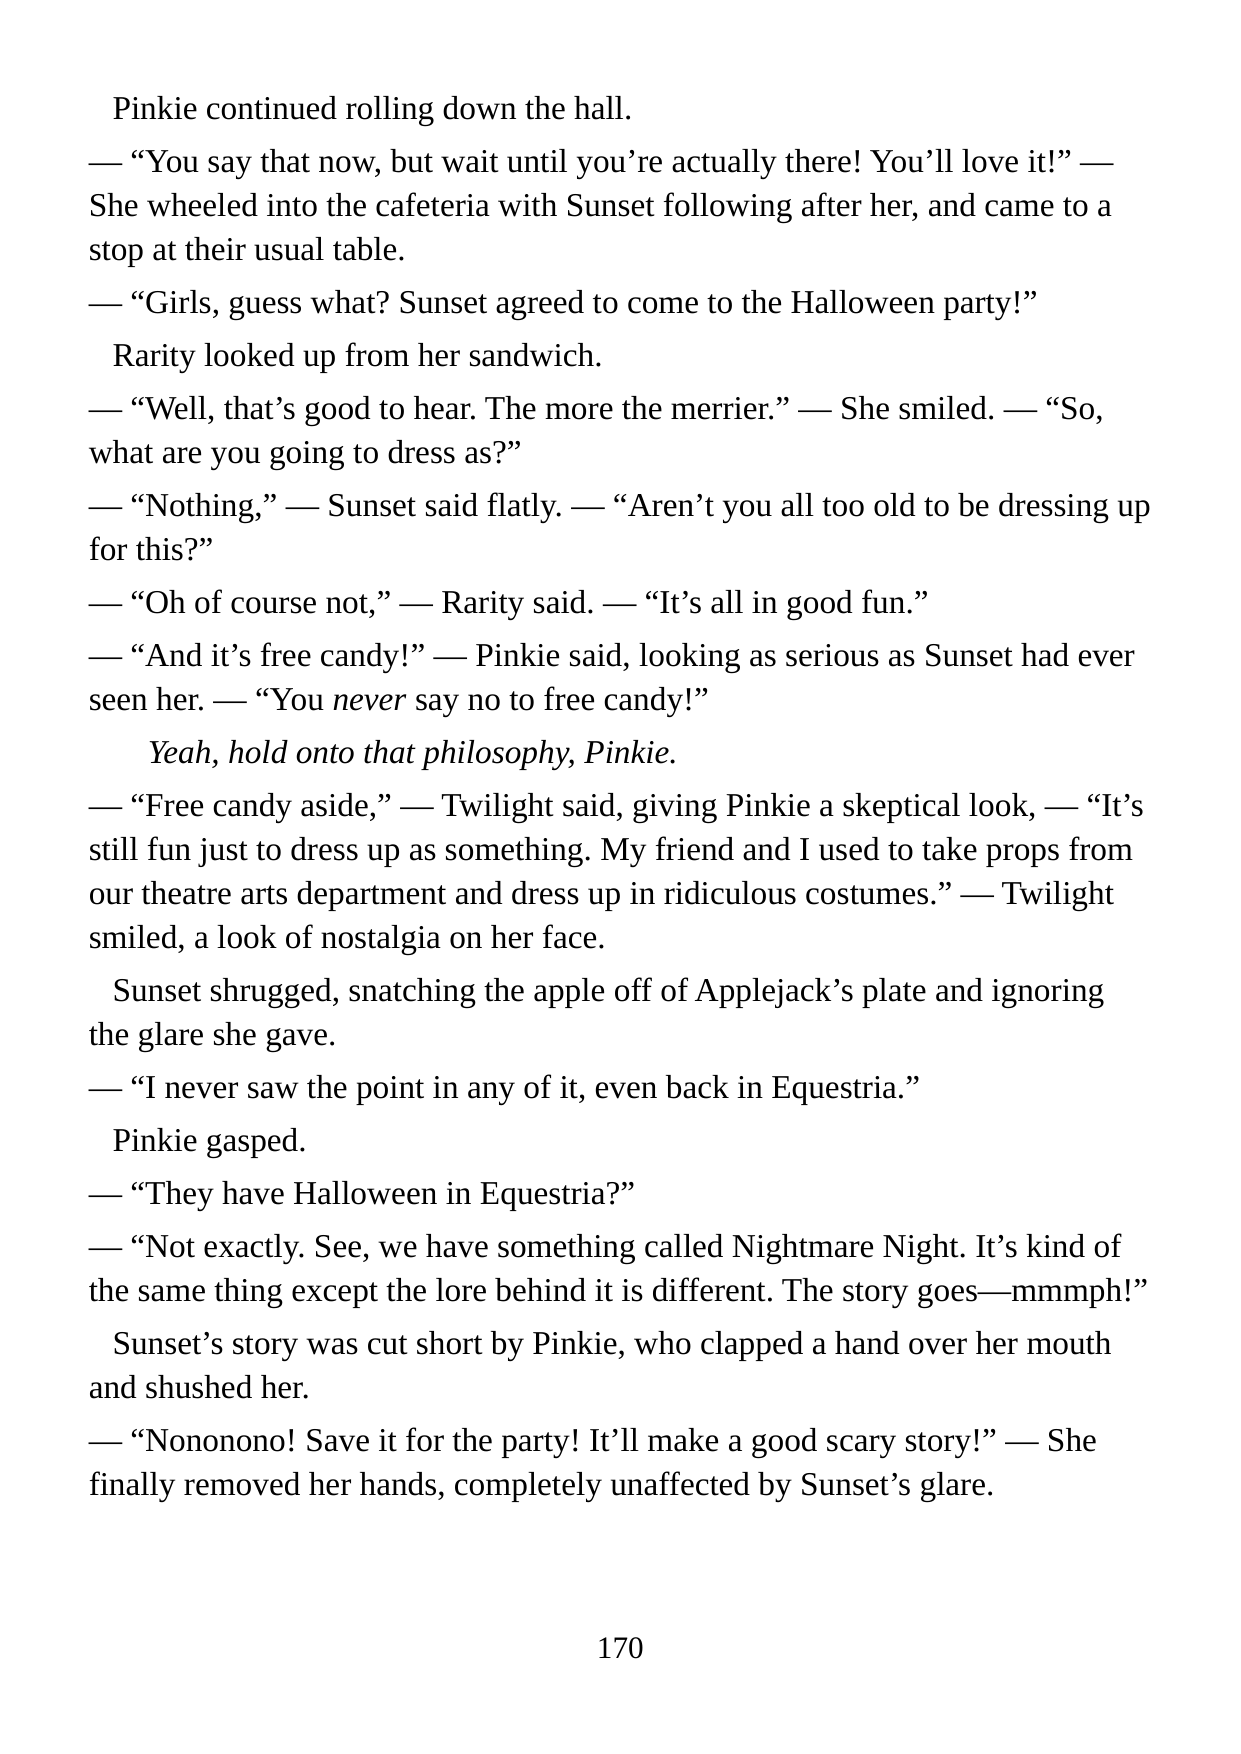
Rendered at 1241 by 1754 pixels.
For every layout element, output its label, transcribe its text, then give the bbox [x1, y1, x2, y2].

text — “And it’s free candy!” — Pinkie said, looking as serious as Sunset had ever seen her. — “You never say no to free candy!” [88, 635, 1152, 718]
text Sunset shrugged, snatching the apple off of Applejack’s plate and ignoring the glare she gave. [88, 970, 1152, 1053]
text — “Nononono! Save it for the party! It’ll make a good scary story!” — She finally removed her hands, completely unaffected by Sunset’s glare. [88, 1420, 1152, 1502]
text — “Oh of course not,” — Rarity said. — “It’s all in good fun.” [88, 582, 1152, 621]
text — “I never saw the point in any of it, even back in Equestria.” [88, 1067, 1152, 1106]
text — “Not exactly. See, we have something called Nightmare Night. It’s kind of the same thing except the lore behind it is different. The story goes—mmmph!” [88, 1226, 1152, 1308]
text — “Well, that’s good to hear. The more the merrier.” — She smiled. — “So, what are you going to dress as?” [88, 388, 1152, 471]
text Pinkie gasped. [88, 1120, 1152, 1158]
text Yeah, hold onto that philosophy, Pinkie. [88, 732, 1152, 771]
text — “Girls, guess what? Sunset agreed to come to the Halloween party!” [88, 282, 1152, 321]
text — “Free candy aside,” — Twilight said, giving Pinkie a skeptical look, — “It’s still fun just to dress up as something. My friend and I used to take props from our theatre arts department and dress up in ridiculous costumes.” — Twilight smiled, a look of nostalgia on her face. [88, 785, 1152, 956]
text — “You say that now, but wait until you’re actually there! You’ll love it!” — She wheeled into the cafeteria with Sunset following after her, and came to a stop at their usual table. [88, 141, 1152, 268]
text Pinkie continued rolling down the hall. [88, 88, 1152, 127]
text — “Nothing,” — Sunset said flatly. — “Aren’t you all too old to be dressing up for this?” [88, 485, 1152, 568]
text Rarity looked up from her sandwich. [88, 335, 1152, 374]
text — “They have Halloween in Equestria?” [88, 1173, 1152, 1211]
text Sunset’s story was cut short by Pinkie, who clapped a hand over her mouth and shushed her. [88, 1323, 1152, 1405]
